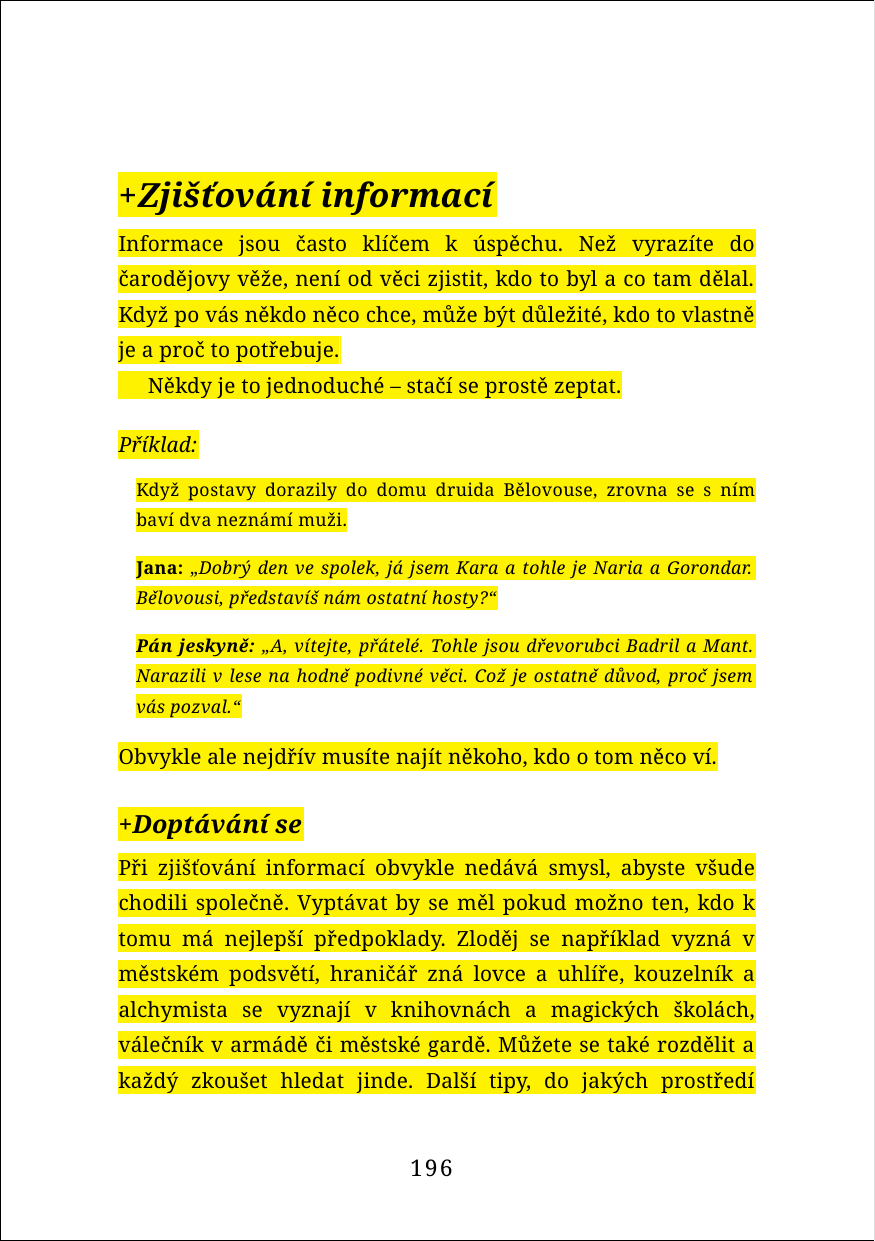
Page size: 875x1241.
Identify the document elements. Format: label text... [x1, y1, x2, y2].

text Příklad: [118, 430, 756, 459]
subtitle +Doptávání se [118, 807, 756, 841]
text Obvykle ale nejdřív musíte najít někoho, kdo o tom něco ví. [118, 742, 756, 771]
text Jana: „Dobrý den ve spolek, já jsem Kara a tohle je Naria a Gorondar. Bělovousi, představíš nám ostatní hosty?“ [136, 556, 756, 610]
text Informace jsou často klíčem k úspěchu. Než vyrazíte do čarodějovy věže, není od věci zjistit, kdo to byl a co tam dělal. Když po vás někdo něco chce, může být důležité, kdo to vlastně je a proč to potřebuje. Někdy je to jednoduché – stačí se prostě zeptat. [118, 229, 756, 399]
subtitle +Zjišťování informací [118, 172, 756, 217]
text Pán jeskyně: „A, vítejte, přátelé. Tohle jsou dřevorubci Badril a Mant. Narazili v lese na hodně podivné věci. Což je ostatně důvod, proč jsem vás pozval.“ [136, 634, 756, 718]
text Když postavy dorazily do domu druida Bělovouse, zrovna se s ním baví dva neznámí muži. [136, 477, 756, 532]
text Při zjišťování informací obvykle nedává smysl, abyste všude chodili společně. Vyptávat by se měl pokud možno ten, kdo k tomu má nejlepší předpoklady. Zloděj se například vyzná v městském podsvětí, hraničář zná lovce a uhlíře, kouzelník a alchymista se vyznají v knihovnách a magických školách, válečník v armádě či městské gardě. Můžete se také rozdělit a každý zkoušet hledat jinde. Další tipy, do jakých prostředí [118, 853, 756, 1094]
